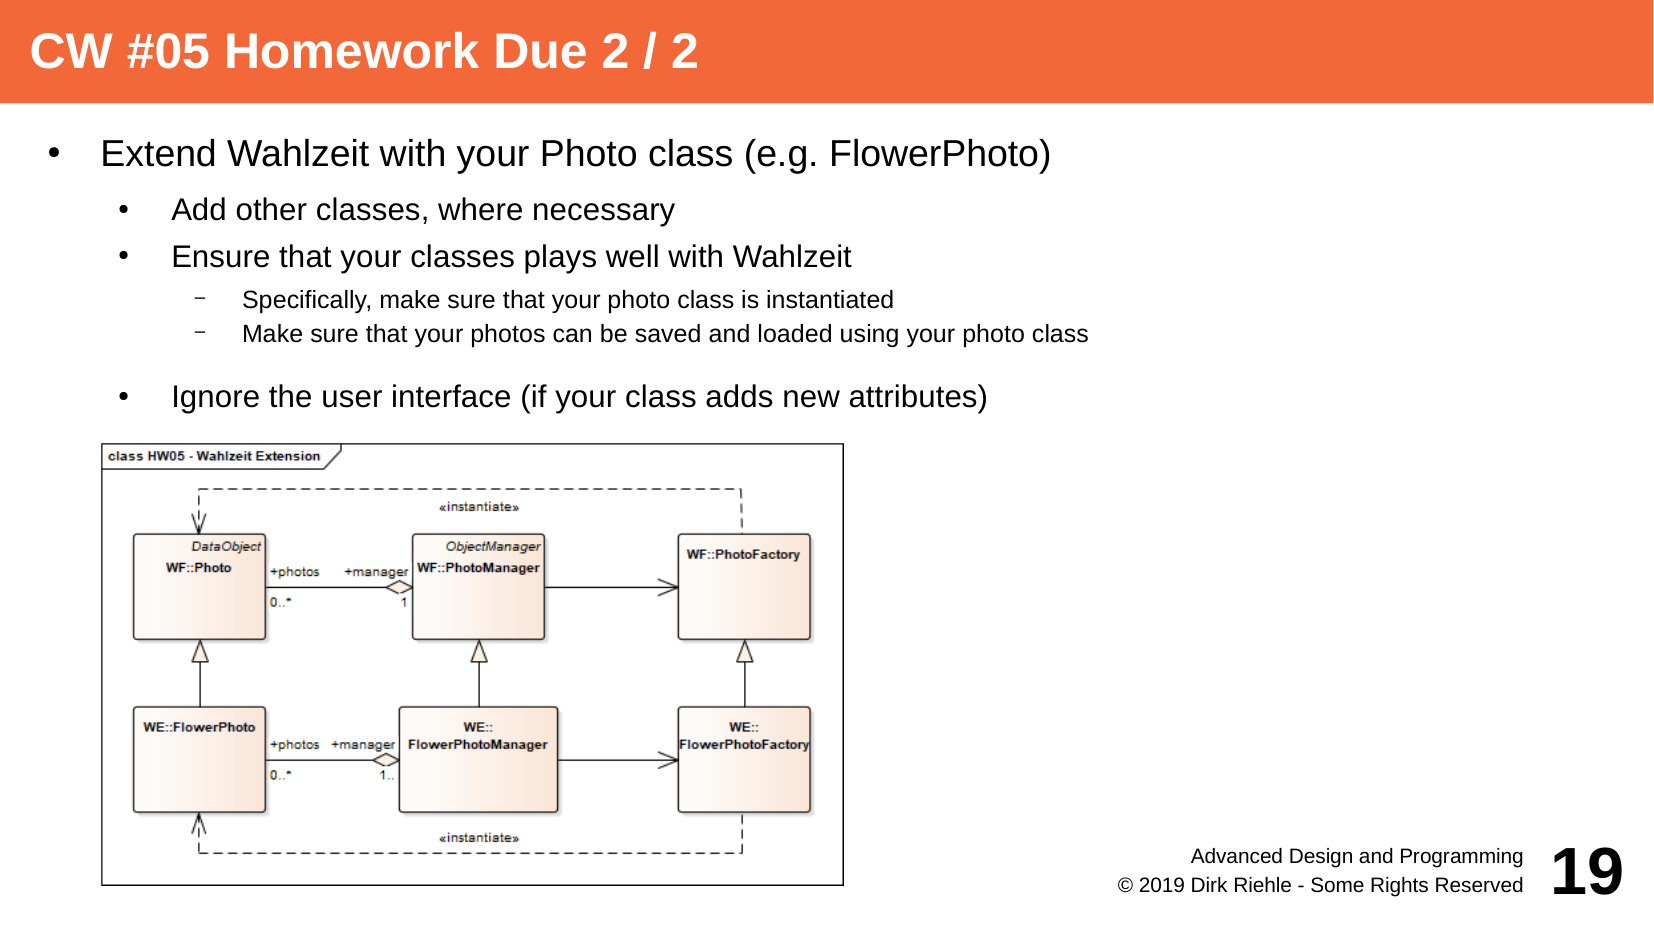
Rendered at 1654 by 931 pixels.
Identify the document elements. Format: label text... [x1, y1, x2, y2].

list Extend Wahlzeit with your Photo class (e.g. FlowerPhoto) Add other classes, where necessary Ensure that your classes plays well with Wahlzeit Specifically, make sure that your photo class is instantiated Make sure that your photos can be saved and loaded using your photo class Ignore the user interface (if your class adds new attributes) [29, 132, 1625, 813]
title CW #05 Homework Due 2 / 2 [0, 0, 1654, 104]
picture [100, 442, 844, 886]
